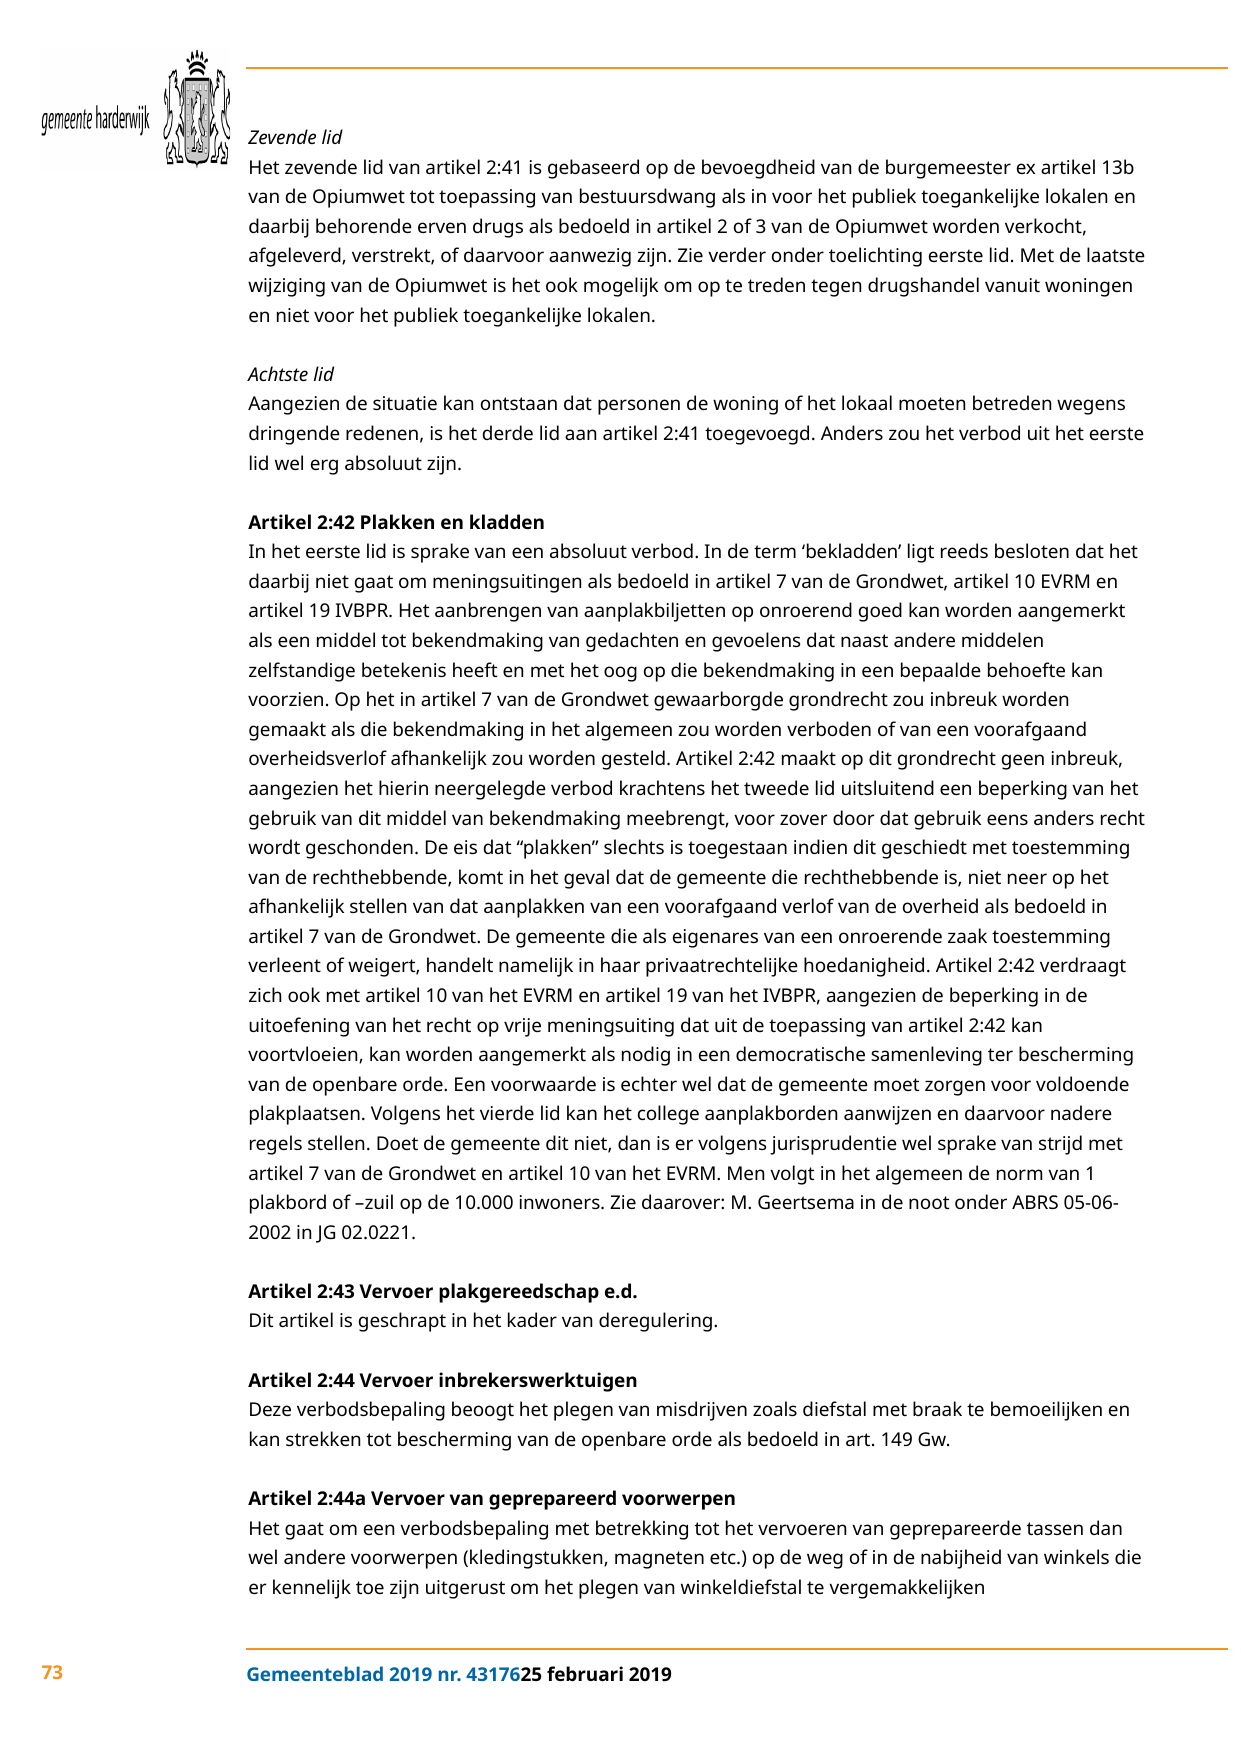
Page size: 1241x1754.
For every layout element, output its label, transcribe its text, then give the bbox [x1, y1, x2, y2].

text Dit artikel is geschrapt in het kader van deregulering. [248, 1308, 1152, 1333]
text Het zevende lid van artikel 2:41 is gebaseerd op de bevoegdheid van de burgemeester ex artikel 13b van de Opiumwet tot toepassing van bestuursdwang als in voor het publiek toegankelijke lokalen en daarbij behorende erven drugs als bedoeld in artikel 2 of 3 van de Opiumwet worden verkocht, afgeleverd, verstrekt, of daarvoor aanwezig zijn. Zie verder onder toelichting eerste lid. Met de laatste wijziging van de Opiumwet is het ook mogelijk om op te treden tegen drugshandel vanuit woningen en niet voor het publiek toegankelijke lokalen. [248, 154, 1152, 328]
text Artikel 2:43 Vervoer plakgereedschap e.d. [248, 1278, 1152, 1304]
text Het gaat om een verbodsbepaling met betrekking tot het vervoeren van geprepareerde tassen dan wel andere voorwerpen (kledingstukken, magneten etc.) op de weg of in de nabijheid van winkels die er kennelijk toe zijn uitgerust om het plegen van winkeldiefstal te vergemakkelijken [248, 1515, 1152, 1600]
text Artikel 2:44 Vervoer inbrekerswerktuigen [248, 1367, 1152, 1393]
text Artikel 2:42 Plakken en kladden [248, 509, 1152, 535]
text Aangezien de situatie kan ontstaan dat personen de woning of het lokaal moeten betreden wegens dringende redenen, is het derde lid aan artikel 2:41 toegevoegd. Anders zou het verbod uit het eerste lid wel erg absoluut zijn. [248, 391, 1152, 476]
text Deze verbodsbepaling beoogt het plegen van misdrijven zoals diefstal met braak te bemoeilijken en kan strekken tot bescherming van de openbare orde als bedoeld in art. 149 Gw. [248, 1396, 1152, 1452]
text Zevende lid [248, 124, 1152, 150]
picture [41, 47, 231, 172]
text Achtste lid [248, 361, 1152, 387]
text In het eerste lid is sprake van een absoluut verbod. In de term ‘bekladden’ ligt reeds besloten dat het daarbij niet gaat om meningsuitingen als bedoeld in artikel 7 van de Grondwet, artikel 10 EVRM en artikel 19 IVBPR. Het aanbrengen van aanplakbiljetten op onroerend goed kan worden aangemerkt als een middel tot bekendmaking van gedachten en gevoelens dat naast andere middelen zelfstandige betekenis heeft en met het oog op die bekendmaking in een bepaalde behoefte kan voorzien. Op het in artikel 7 van de Grondwet gewaarborgde grondrecht zou inbreuk worden gemaakt als die bekendmaking in het algemeen zou worden verboden of van een voorafgaand overheidsverlof afhankelijk zou worden gesteld. Artikel 2:42 maakt op dit grondrecht geen inbreuk, aangezien het hierin neergelegde verbod krachtens het tweede lid uitsluitend een beperking van het gebruik van dit middel van bekendmaking meebrengt, voor zover door dat gebruik eens anders recht wordt geschonden. De eis dat “plakken” slechts is toegestaan indien dit geschiedt met toestemming van de rechthebbende, komt in het geval dat de gemeente die rechthebbende is, niet neer op het afhankelijk stellen van dat aanplakken van een voorafgaand verlof van de overheid als bedoeld in artikel 7 van de Grondwet. De gemeente die als eigenares van een onroerende zaak toestemming verleent of weigert, handelt namelijk in haar privaatrechtelijke hoedanigheid. Artikel 2:42 verdraagt zich ook met artikel 10 van het EVRM en artikel 19 van het IVBPR, aangezien de beperking in de uitoefening van het recht op vrije meningsuiting dat uit de toepassing van artikel 2:42 kan voortvloeien, kan worden aangemerkt als nodig in een democratische samenleving ter bescherming van de openbare orde. Een voorwaarde is echter wel dat de gemeente moet zorgen voor voldoende plakplaatsen. Volgens het vierde lid kan het college aanplakborden aanwijzen en daarvoor nadere regels stellen. Doet de gemeente dit niet, dan is er volgens jurisprudentie wel sprake van strijd met artikel 7 van de Grondwet en artikel 10 van het EVRM. Men volgt in het algemeen de norm van 1 plakbord of –zuil op de 10.000 inwoners. Zie daarover: M. Geertsema in de noot onder ABRS 05-06-2002 in JG 02.0221. [248, 538, 1152, 1245]
text Artikel 2:44a Vervoer van geprepareerd voorwerpen [248, 1485, 1152, 1511]
